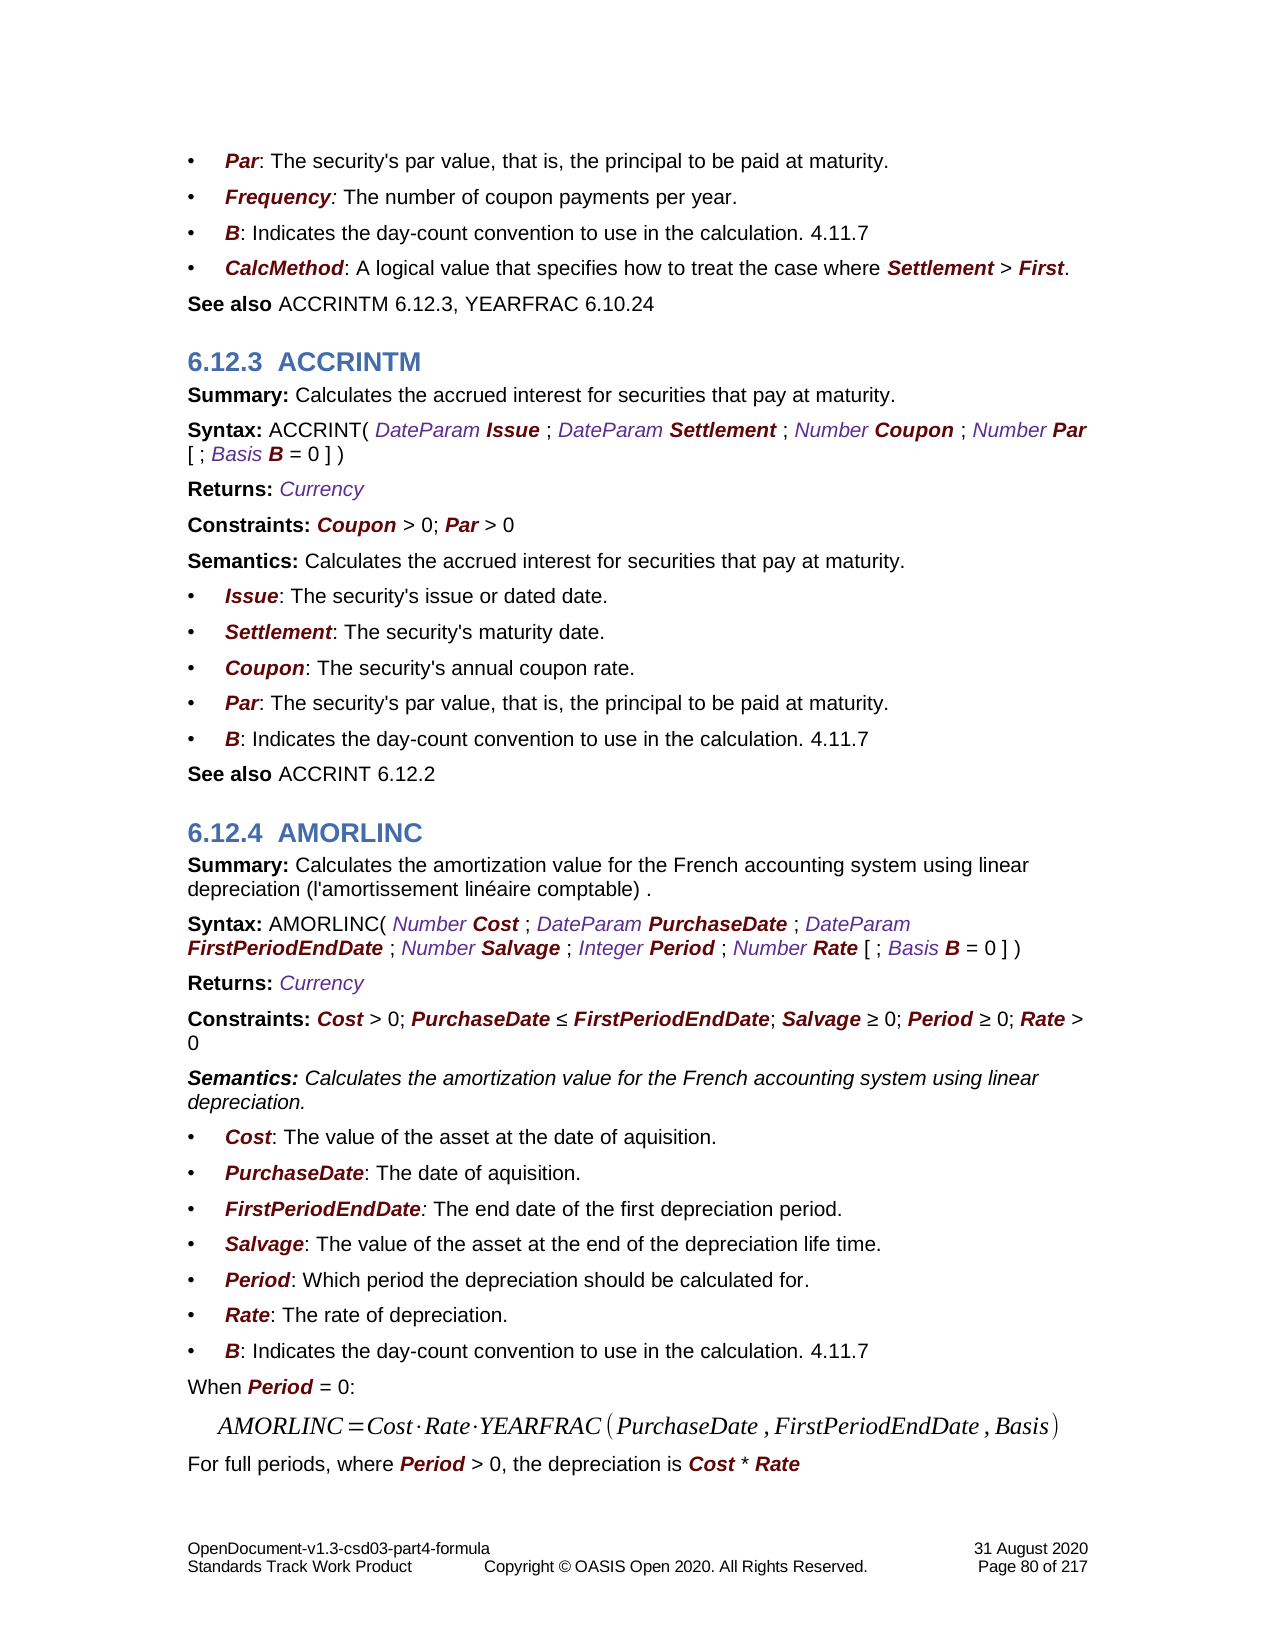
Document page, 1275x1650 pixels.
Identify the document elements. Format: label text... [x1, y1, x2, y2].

list B: Indicates the day-count convention to use in the calculation. 4.11.7 [187, 221, 1088, 245]
subtitle ACCRINTM [187, 347, 1088, 377]
list Coupon: The security's annual coupon rate. [187, 656, 1088, 679]
text Returns: Currency [187, 478, 1088, 501]
text See also ACCRINTM 6.12.3, YEARFRAC 6.10.24 [187, 292, 1088, 316]
text Constraints: Coupon > 0; Par > 0 [187, 513, 1088, 537]
list Par: The security's par value, that is, the principal to be paid at maturity. [187, 692, 1088, 715]
list Settlement: The security's maturity date. [187, 620, 1088, 644]
list B: Indicates the day-count convention to use in the calculation. 4.11.7 [187, 727, 1088, 751]
list PurchaseDate: The date of aquisition. [187, 1161, 1088, 1185]
list Frequency: The number of coupon payments per year. [187, 186, 1088, 209]
text When Period = 0: [187, 1375, 1088, 1399]
text Returns: Currency [187, 972, 1088, 995]
text Summary: Calculates the amortization value for the French accounting system using linear depreciation (l'amortissement linéaire comptable) . [187, 853, 1088, 901]
text For full periods, where Period > 0, the depreciation is Cost * Rate [187, 1453, 1088, 1476]
subtitle AMORLINC [187, 817, 1088, 847]
list B: Indicates the day-count convention to use in the calculation. 4.11.7 [187, 1339, 1088, 1363]
list Par: The security's par value, that is, the principal to be paid at maturity. [187, 150, 1088, 173]
list Salvage: The value of the asset at the end of the depreciation life time. [187, 1233, 1088, 1256]
list Rate: The rate of depreciation. [187, 1304, 1088, 1327]
list CalcMethod: A logical value that specifies how to treat the case where Settlement > First. [187, 257, 1088, 280]
text Syntax: ACCRINT( DateParam Issue ; DateParam Settlement ; Number Coupon ; Number Par [ ; Basis B = 0 ] ) [187, 419, 1088, 466]
text Summary: Calculates the accrued interest for securities that pay at maturity. [187, 383, 1088, 407]
list FirstPeriodEndDate: The end date of the first depreciation period. [187, 1197, 1088, 1221]
list Period: Which period the depreciation should be calculated for. [187, 1268, 1088, 1292]
text Semantics: Calculates the accrued interest for securities that pay at maturity. [187, 549, 1088, 573]
list Cost: The value of the asset at the date of aquisition. [187, 1126, 1088, 1149]
text Semantics: Calculates the amortization value for the French accounting system using linear depreciation. [187, 1067, 1088, 1114]
text See also ACCRINT 6.12.2 [187, 763, 1088, 786]
text Syntax: AMORLINC( Number Cost ; DateParam PurchaseDate ; DateParam FirstPeriodEndDate ; Number Salvage ; Integer Period ; Number Rate [ ; Basis B = 0 ] ) [187, 913, 1088, 960]
text Constraints: Cost > 0; PurchaseDate ≤ FirstPeriodEndDate; Salvage ≥ 0; Period ≥ 0; Rate > 0 [187, 1007, 1088, 1054]
list Issue: The security's issue or dated date. [187, 585, 1088, 608]
